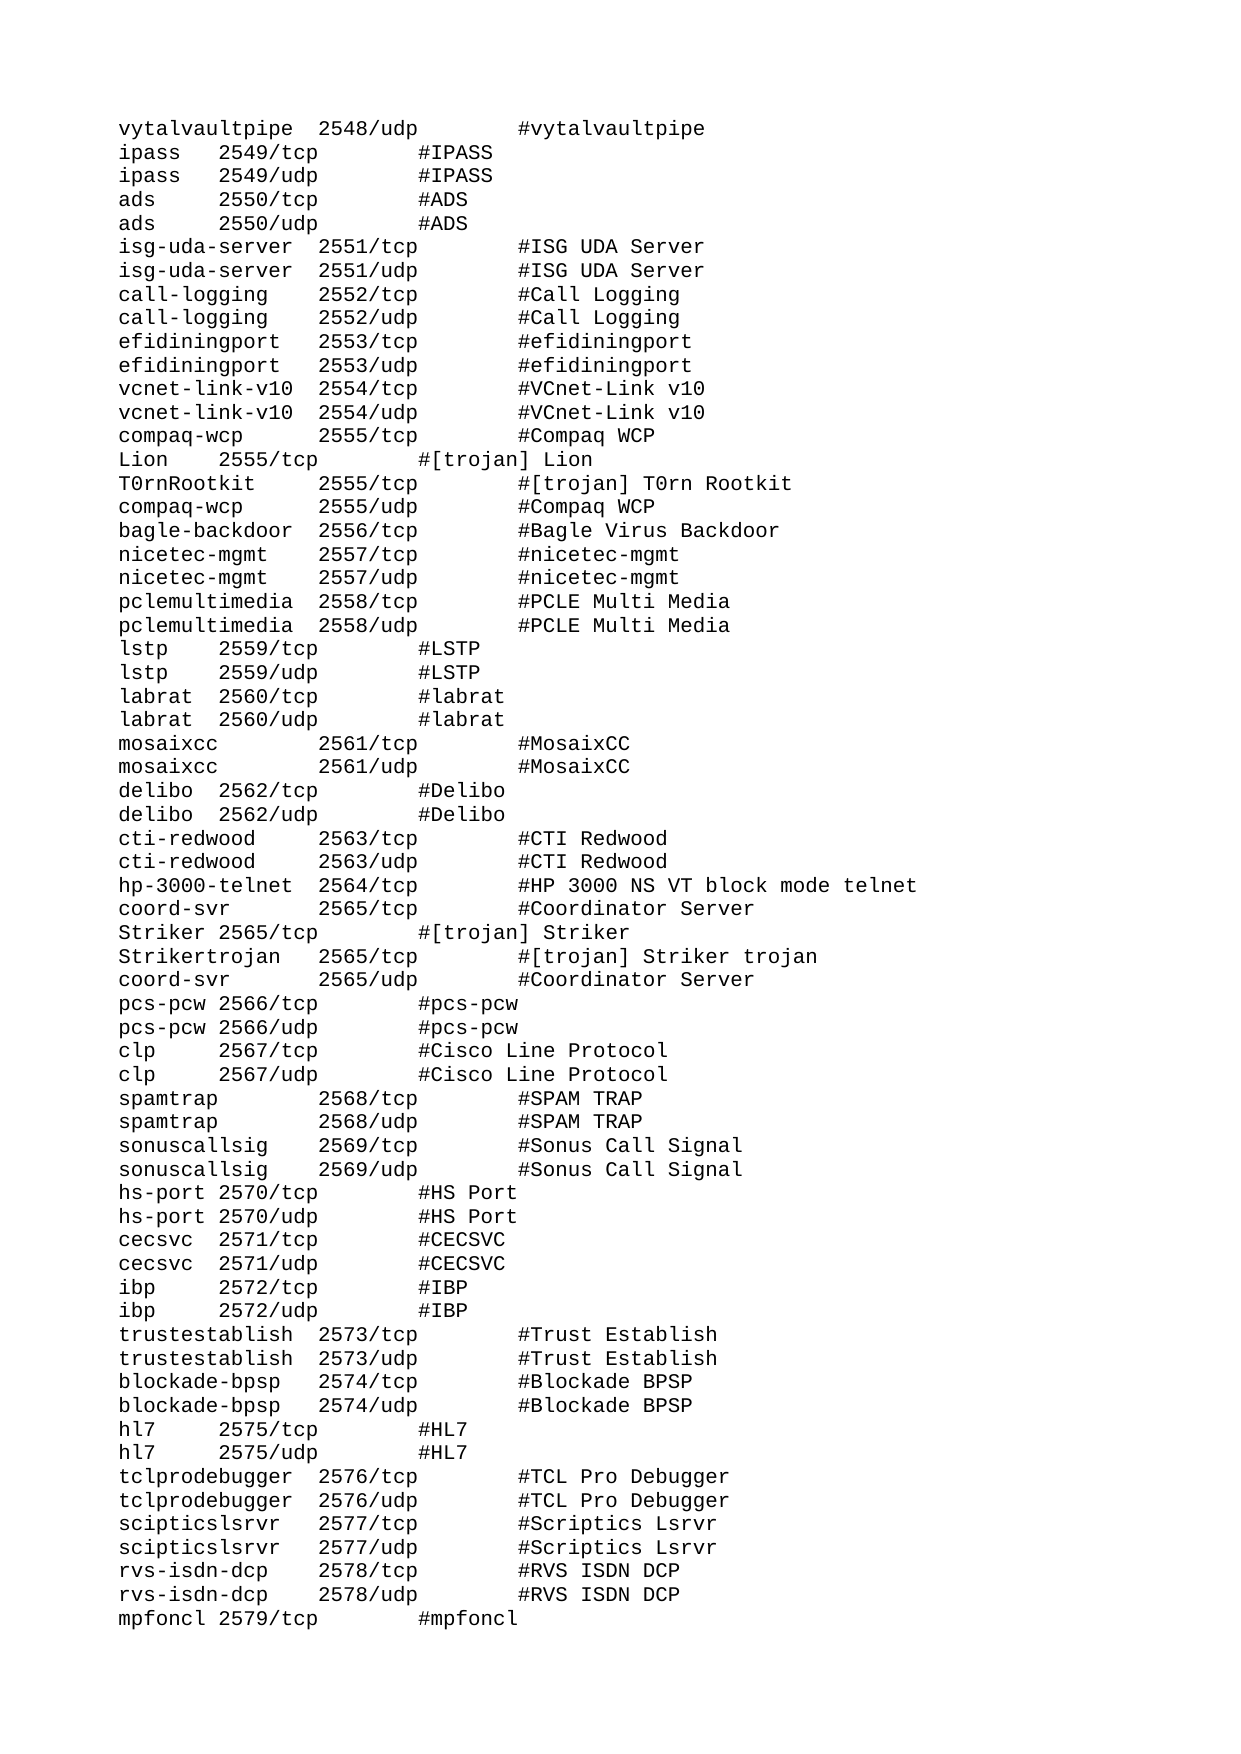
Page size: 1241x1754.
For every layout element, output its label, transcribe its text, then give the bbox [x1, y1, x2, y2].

text pcs-pcw 2566/udp #pcs-pcw [118, 1017, 1122, 1040]
text clp 2567/tcp #Cisco Line Protocol [118, 1040, 1122, 1064]
text delibo 2562/udp #Delibo [118, 804, 1122, 827]
text ads 2550/udp #ADS [118, 213, 1122, 236]
text compaq-wcp 2555/udp #Compaq WCP [118, 496, 1122, 520]
text ibp 2572/udp #IBP [118, 1300, 1122, 1324]
text scipticslsrvr 2577/udp #Scriptics Lsrvr [118, 1537, 1122, 1561]
text spamtrap 2568/udp #SPAM TRAP [118, 1111, 1122, 1135]
text Striker 2565/tcp #[trojan] Striker [118, 922, 1122, 946]
text compaq-wcp 2555/tcp #Compaq WCP [118, 426, 1122, 449]
text nicetec-mgmt 2557/tcp #nicetec-mgmt [118, 544, 1122, 567]
text lstp 2559/udp #LSTP [118, 662, 1122, 686]
text cecsvc 2571/tcp #CECSVC [118, 1229, 1122, 1253]
text vcnet-link-v10 2554/tcp #VCnet-Link v10 [118, 378, 1122, 402]
text pcs-pcw 2566/tcp #pcs-pcw [118, 993, 1122, 1017]
text cecsvc 2571/udp #CECSVC [118, 1253, 1122, 1277]
text pclemultimedia 2558/tcp #PCLE Multi Media [118, 591, 1122, 615]
text mosaixcc 2561/tcp #MosaixCC [118, 733, 1122, 757]
text Lion 2555/tcp #[trojan] Lion [118, 449, 1122, 473]
text mpfoncl 2579/tcp #mpfoncl [118, 1608, 1122, 1631]
text clp 2567/udp #Cisco Line Protocol [118, 1064, 1122, 1088]
text bagle-backdoor 2556/tcp #Bagle Virus Backdoor [118, 520, 1122, 544]
text Strikertrojan 2565/tcp #[trojan] Striker trojan [118, 946, 1122, 969]
text efidiningport 2553/tcp #efidiningport [118, 331, 1122, 354]
text efidiningport 2553/udp #efidiningport [118, 354, 1122, 378]
text vcnet-link-v10 2554/udp #VCnet-Link v10 [118, 402, 1122, 426]
text lstp 2559/tcp #LSTP [118, 638, 1122, 662]
text cti-redwood 2563/udp #CTI Redwood [118, 851, 1122, 875]
text ipass 2549/udp #IPASS [118, 165, 1122, 189]
text T0rnRootkit 2555/tcp #[trojan] T0rn Rootkit [118, 473, 1122, 496]
text hp-3000-telnet 2564/tcp #HP 3000 NS VT block mode telnet [118, 875, 1122, 898]
text coord-svr 2565/tcp #Coordinator Server [118, 898, 1122, 922]
text ibp 2572/tcp #IBP [118, 1277, 1122, 1300]
text rvs-isdn-dcp 2578/udp #RVS ISDN DCP [118, 1584, 1122, 1608]
text tclprodebugger 2576/udp #TCL Pro Debugger [118, 1489, 1122, 1513]
text rvs-isdn-dcp 2578/tcp #RVS ISDN DCP [118, 1561, 1122, 1584]
text call-logging 2552/udp #Call Logging [118, 307, 1122, 331]
text trustestablish 2573/tcp #Trust Establish [118, 1324, 1122, 1348]
text blockade-bpsp 2574/udp #Blockade BPSP [118, 1395, 1122, 1419]
text vytalvaultpipe 2548/udp #vytalvaultpipe [118, 118, 1122, 142]
text blockade-bpsp 2574/tcp #Blockade BPSP [118, 1371, 1122, 1395]
text hs-port 2570/tcp #HS Port [118, 1182, 1122, 1206]
text sonuscallsig 2569/udp #Sonus Call Signal [118, 1158, 1122, 1182]
text pclemultimedia 2558/udp #PCLE Multi Media [118, 615, 1122, 638]
text spamtrap 2568/tcp #SPAM TRAP [118, 1088, 1122, 1111]
text tclprodebugger 2576/tcp #TCL Pro Debugger [118, 1466, 1122, 1489]
text sonuscallsig 2569/tcp #Sonus Call Signal [118, 1135, 1122, 1158]
text hs-port 2570/udp #HS Port [118, 1206, 1122, 1229]
text hl7 2575/udp #HL7 [118, 1442, 1122, 1466]
text ads 2550/tcp #ADS [118, 189, 1122, 213]
text cti-redwood 2563/tcp #CTI Redwood [118, 827, 1122, 851]
text labrat 2560/tcp #labrat [118, 686, 1122, 709]
text isg-uda-server 2551/udp #ISG UDA Server [118, 260, 1122, 284]
text delibo 2562/tcp #Delibo [118, 780, 1122, 804]
text trustestablish 2573/udp #Trust Establish [118, 1348, 1122, 1371]
text call-logging 2552/tcp #Call Logging [118, 284, 1122, 307]
text labrat 2560/udp #labrat [118, 709, 1122, 733]
text scipticslsrvr 2577/tcp #Scriptics Lsrvr [118, 1513, 1122, 1537]
text ipass 2549/tcp #IPASS [118, 142, 1122, 165]
text nicetec-mgmt 2557/udp #nicetec-mgmt [118, 567, 1122, 591]
text hl7 2575/tcp #HL7 [118, 1419, 1122, 1442]
text coord-svr 2565/udp #Coordinator Server [118, 969, 1122, 993]
text isg-uda-server 2551/tcp #ISG UDA Server [118, 236, 1122, 260]
text mosaixcc 2561/udp #MosaixCC [118, 757, 1122, 780]
